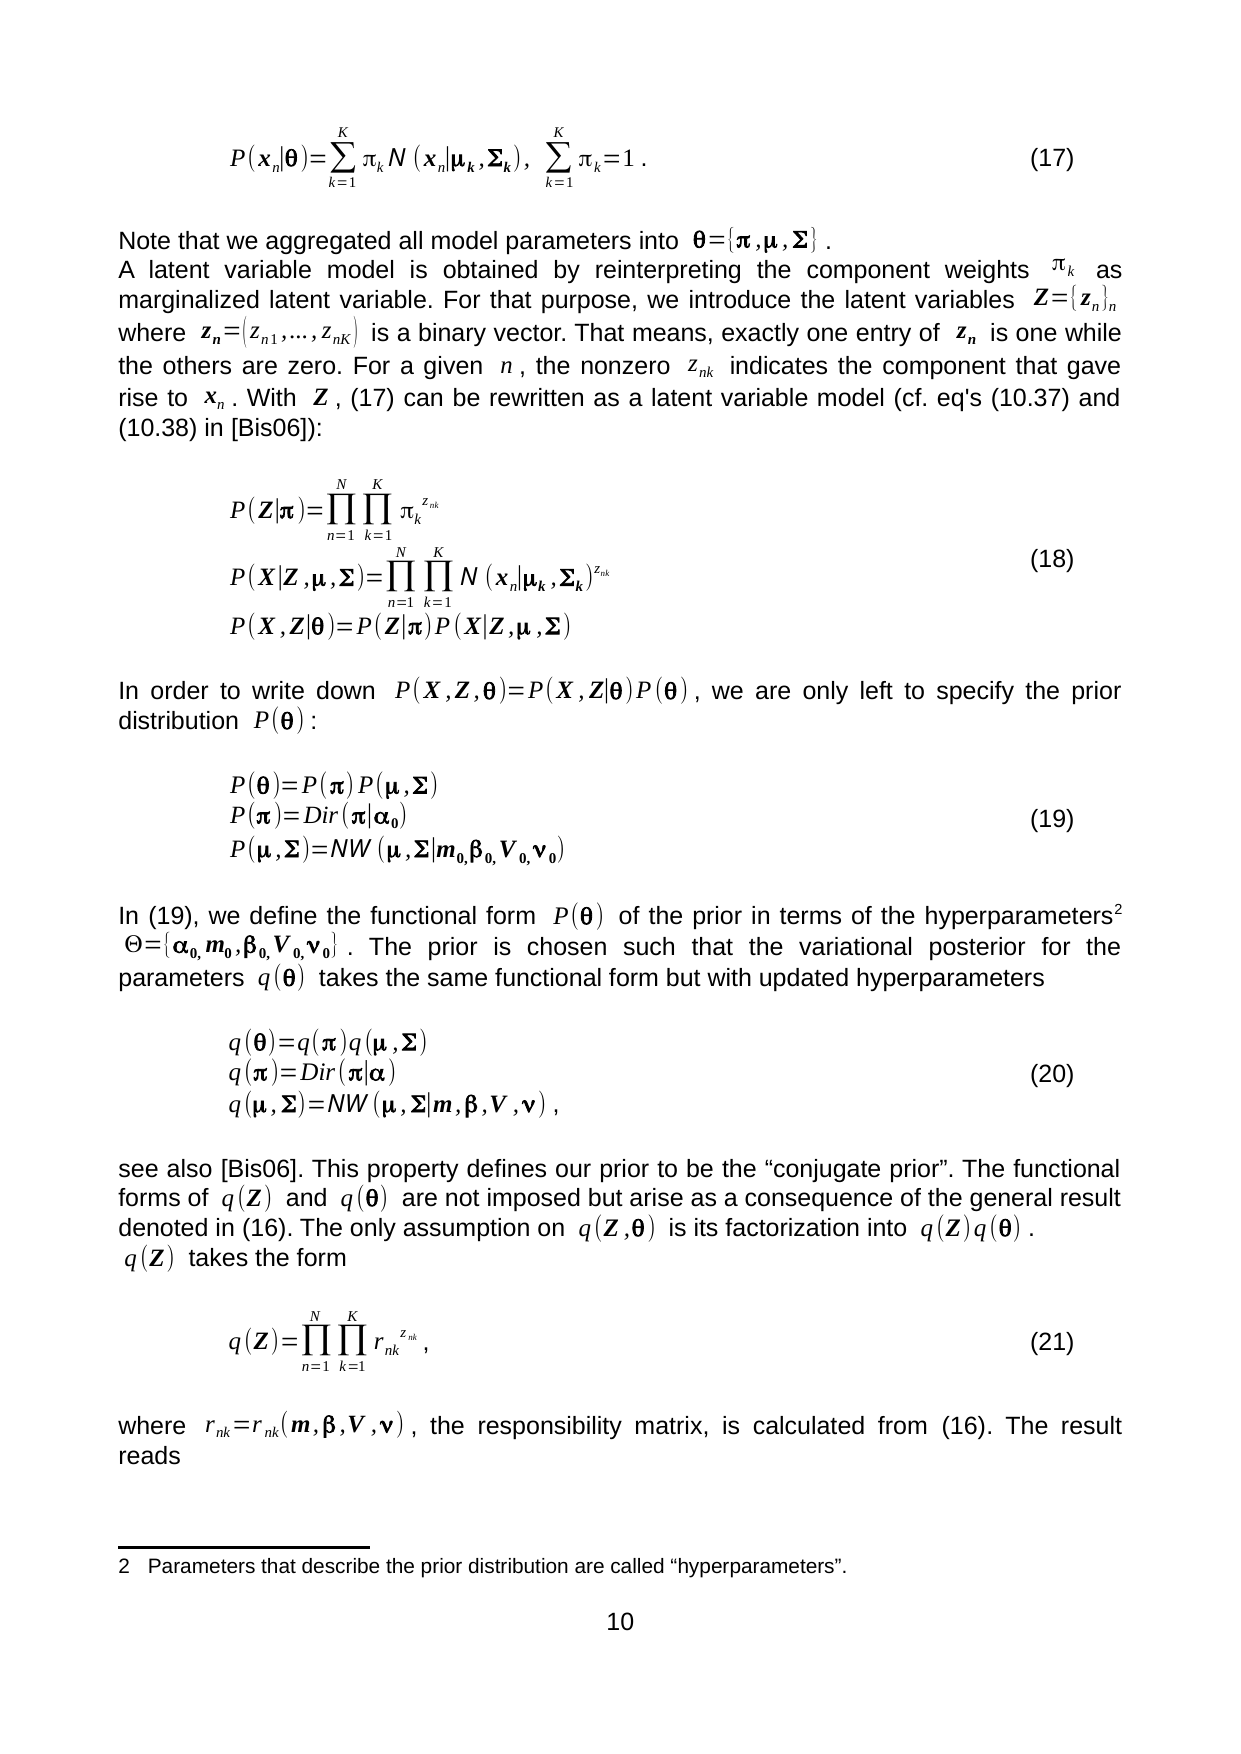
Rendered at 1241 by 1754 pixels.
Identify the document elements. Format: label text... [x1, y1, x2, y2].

text see also [Bis06]. This property defines our prior to be the “conjugate prior”. The functional forms of and are not imposed but arise as a consequence of the general result denoted in (16). The only assumption on is its factorization into . [118, 1154, 1122, 1243]
table_header (18) [1024, 470, 1123, 647]
table_header , [217, 1021, 1024, 1125]
table_header [217, 470, 1024, 647]
table_header (20) [1024, 1021, 1123, 1125]
table_header , [217, 1301, 1024, 1380]
text Note that we aggregated all model parameters into . [118, 226, 1122, 255]
table_header [118, 1021, 217, 1125]
text where , the responsibility matrix, is calculated from (16). The result reads [118, 1409, 1122, 1470]
table_header [217, 764, 1024, 872]
text A latent variable model is obtained by reinterpreting the component weights as marginalized latent variable. For that purpose, we introduce the latent variables where is a binary vector. That means, exactly one entry of is one while the others are zero. For a given , the nonzero indicates the component that gave rise to . With , (17) can be rewritten as a latent variable model (cf. eq's (10.37) and (10.38) in [Bis06]): [118, 255, 1122, 441]
text Parameters that describe the prior distribution are called “hyperparameters”. [118, 1554, 1122, 1578]
table_header [118, 470, 217, 647]
table_header [118, 764, 217, 872]
table_header . [217, 118, 1024, 197]
table_header (19) [1024, 764, 1123, 872]
table_header (21) [1024, 1301, 1123, 1380]
table_header (17) [1024, 118, 1123, 197]
text takes the form [118, 1243, 1122, 1273]
table_header [118, 1301, 217, 1380]
text In order to write down , we are only left to specify the prior distribution : [118, 675, 1122, 736]
table_header [118, 118, 217, 197]
text In (19), we define the functional form of the prior in terms of the hyperparameters . The prior is chosen such that the variational posterior for the parameters takes the same functional form but with updated hyperparameters [118, 901, 1122, 992]
